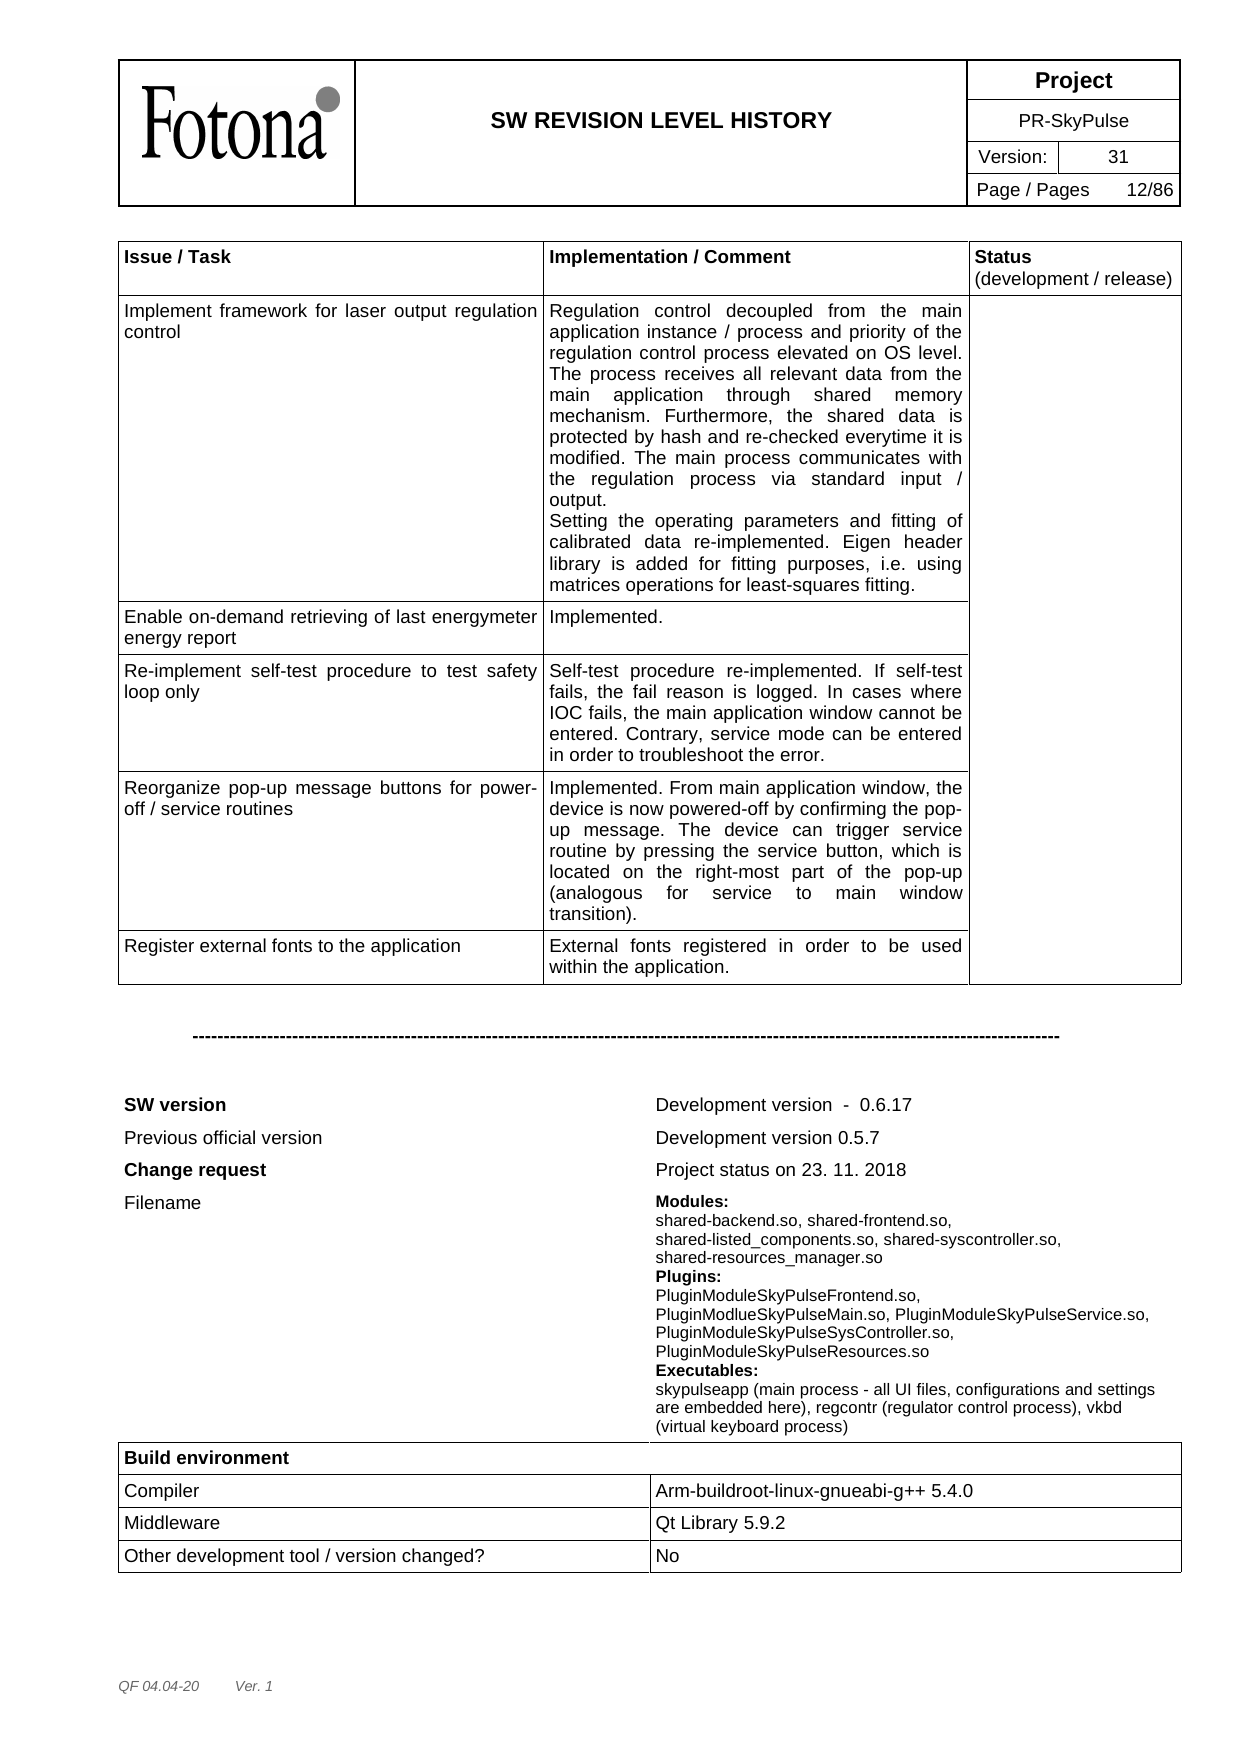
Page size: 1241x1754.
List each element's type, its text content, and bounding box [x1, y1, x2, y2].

table_header Status (development / release) [970, 242, 1181, 295]
table_cell Change request [118, 1154, 649, 1187]
table_cell Previous official version [118, 1122, 649, 1154]
table_header SW version [118, 1089, 649, 1122]
table_cell Project status on 23. 11. 2018 [650, 1154, 1181, 1187]
table_cell Development version 0.5.7 [650, 1122, 1181, 1154]
text ------------------------------------------------------------------------------------------------------------------------------------------- [118, 1026, 1163, 1047]
table_cell Implemented. [544, 602, 968, 654]
table_cell [970, 296, 1181, 984]
table_cell Arm-buildroot-linux-gnueabi-g++ 5.4.0 [651, 1475, 1181, 1507]
table_cell Reorganize pop-up message buttons for power-off / service routines [119, 772, 543, 930]
table_cell Implemented. From main application window, the device is now powered-off by confirming the pop-up message. The device can trigger service routine by pressing the service button, which is located on the right-most part of the pop-up (analogous for service to main window transition). [544, 772, 968, 930]
table_header Issue / Task [119, 242, 543, 295]
table_cell Middleware [119, 1508, 649, 1540]
table_cell Modules: shared-backend.so, shared-frontend.so, shared-listed_components.so, shared-syscontroller.so, shared-resources_manager.so Plugins: PluginModuleSkyPulseFrontend.so, PluginModlueSkyPulseMain.so, PluginModuleSkyPulseService.so, PluginModuleSkyPulseSysController.so, PluginModuleSkyPulseResources.so Executables: skypulseapp (main process - all UI files, configurations and settings are embedded here), regcontr (regulator control process), vkbd (virtual keyboard process) [650, 1187, 1181, 1442]
table_cell Compiler [119, 1475, 649, 1507]
table_cell Build environment [119, 1443, 1181, 1474]
table_cell External fonts registered in order to be used within the application. [544, 931, 968, 984]
table_cell Other development tool / version changed? [119, 1541, 649, 1572]
table_cell Filename [118, 1187, 649, 1442]
table_cell Regulation control decoupled from the main application instance / process and priority of the regulation control process elevated on OS level. The process receives all relevant data from the main application through shared memory mechanism. Furthermore, the shared data is protected by hash and re-checked everytime it is modified. The main process communicates with the regulation process via standard input / output. Setting the operating parameters and fitting of calibrated data re-implemented. Eigen header library is added for fitting purposes, i.e. using matrices operations for least-squares fitting. [544, 296, 968, 601]
table_cell Enable on-demand retrieving of last energymeter energy report [119, 602, 543, 654]
table_cell Qt Library 5.9.2 [651, 1508, 1181, 1540]
table_cell Implement framework for laser output regulation control [119, 296, 543, 601]
table_cell Register external fonts to the application [119, 931, 543, 984]
table_cell Self-test procedure re-implemented. If self-test fails, the fail reason is logged. In cases where IOC fails, the main application window cannot be entered. Contrary, service mode can be entered in order to troubleshoot the error. [544, 655, 968, 771]
table_header Implementation / Comment [544, 242, 968, 295]
table_header Development version - 0.6.17 [650, 1089, 1181, 1122]
table_cell No [651, 1541, 1181, 1572]
table_cell Re-implement self-test procedure to test safety loop only [119, 655, 543, 771]
